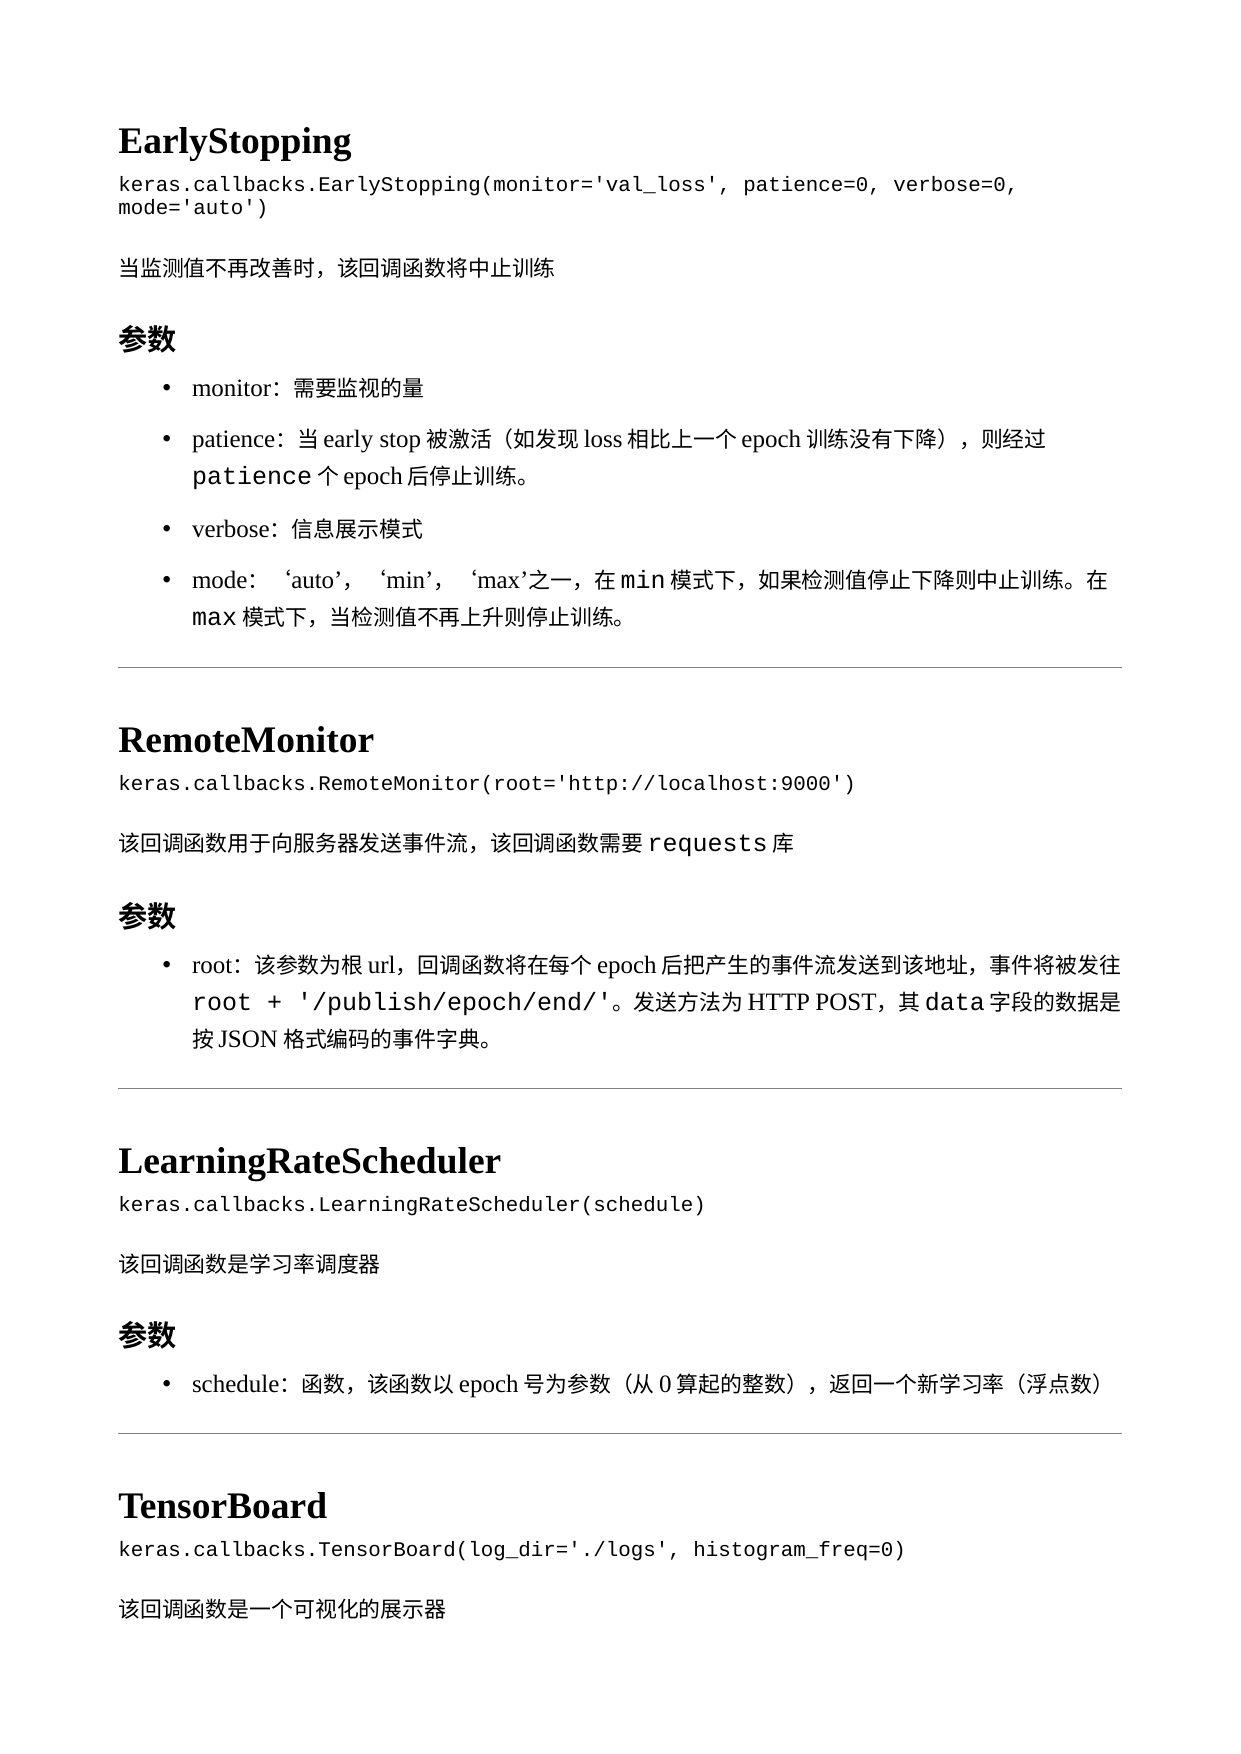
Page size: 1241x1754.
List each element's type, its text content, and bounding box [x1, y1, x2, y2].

text keras.callbacks.EarlyStopping(monitor='val_loss', patience=0, verbose=0, mode='auto') [118, 174, 1122, 221]
list verbose：信息展示模式 [162, 512, 1122, 543]
subtitle 参数 [118, 893, 1122, 936]
list monitor：需要监视的量 [162, 371, 1122, 402]
subtitle 参数 [118, 316, 1122, 358]
subtitle 参数 [118, 1312, 1122, 1355]
list schedule：函数，该函数以epoch号为参数（从0算起的整数），返回一个新学习率（浮点数） [162, 1367, 1122, 1399]
list patience：当early stop被激活（如发现loss相比上一个epoch训练没有下降），则经过patience个epoch后停止训练。 [162, 422, 1122, 492]
list mode：‘auto’，‘min’，‘max’之一，在min模式下，如果检测值停止下降则中止训练。在max模式下，当检测值不再上升则停止训练。 [162, 563, 1122, 633]
subtitle EarlyStopping [118, 118, 1122, 161]
text keras.callbacks.TensorBoard(log_dir='./logs', histogram_freq=0) [118, 1539, 1122, 1562]
subtitle TensorBoard [118, 1483, 1122, 1526]
text keras.callbacks.RemoteMonitor(root='http://localhost:9000') [118, 773, 1122, 797]
list root：该参数为根url，回调函数将在每个epoch后把产生的事件流发送到该地址，事件将被发往root + '/publish/epoch/end/'。发送方法为HTTP POST，其data字段的数据是按JSON格式编码的事件字典。 [162, 948, 1122, 1054]
subtitle LearningRateScheduler [118, 1138, 1122, 1181]
text 该回调函数是一个可视化的展示器 [118, 1592, 1122, 1623]
text 当监测值不再改善时，该回调函数将中止训练 [118, 251, 1122, 282]
text 该回调函数用于向服务器发送事件流，该回调函数需要requests库 [118, 826, 1122, 859]
text keras.callbacks.LearningRateScheduler(schedule) [118, 1194, 1122, 1217]
subtitle RemoteMonitor [118, 718, 1122, 761]
text 该回调函数是学习率调度器 [118, 1247, 1122, 1278]
